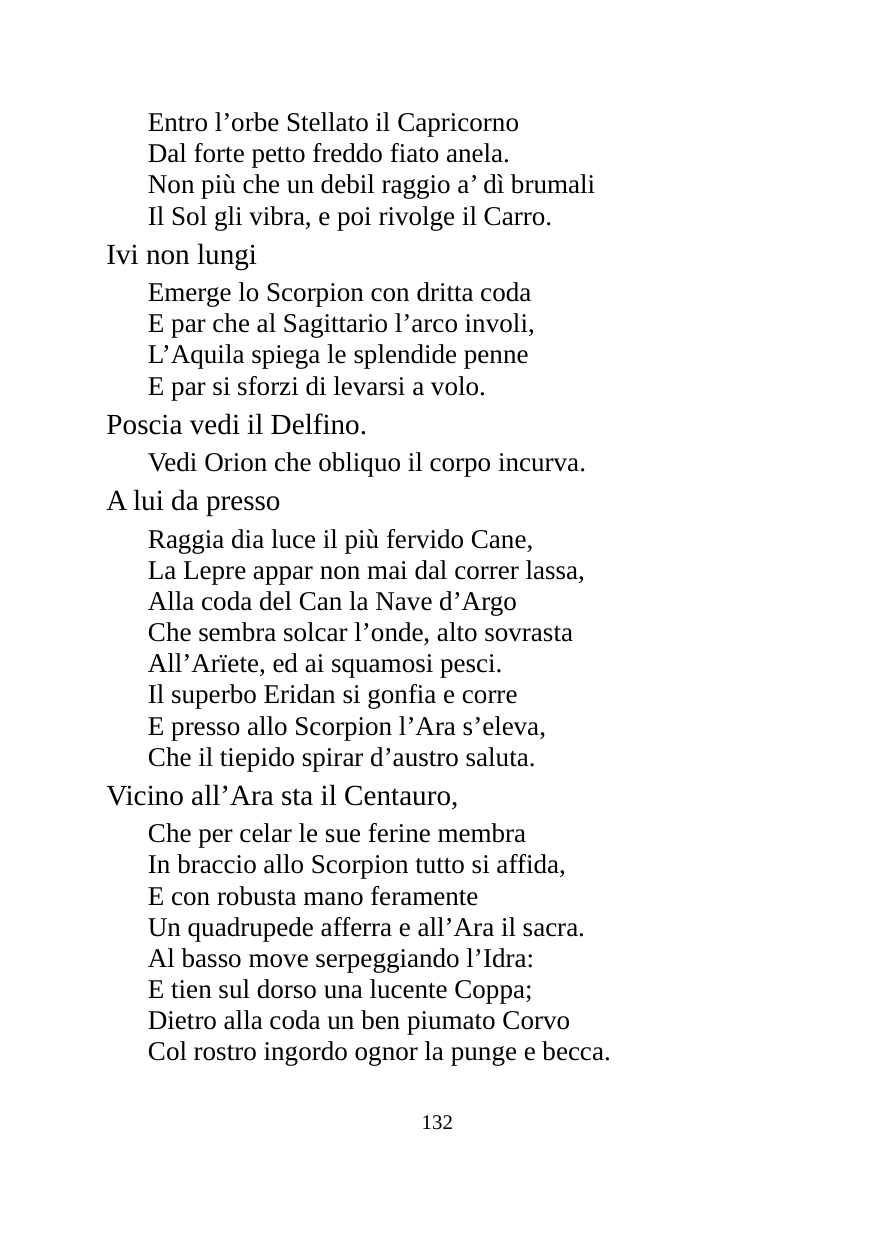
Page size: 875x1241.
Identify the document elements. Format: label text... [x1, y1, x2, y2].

text Emerge lo Scorpion con dritta coda E par che al Sagittario l’arco involi, L’Aquila spiega le splendide penne E par si sforzi di levarsi a volo. [148, 276, 768, 401]
text Raggia dia luce il più fervido Cane, La Lepre appar non mai dal correr lassa, Alla coda del Can la Nave d’Argo Che sembra solcar l’onde, alto sovrasta All’Arïete, ed ai squamosi pesci. Il superbo Eridan si gonfia e corre E presso allo Scorpion l’Ara s’eleva, Che il tiepido spirar d’austro saluta. [148, 523, 768, 772]
text A lui da presso [106, 483, 768, 517]
text Poscia vedi il Delfino. [106, 407, 768, 440]
text Ivi non lungi [106, 237, 768, 270]
text Entro l’orbe Stellato il Capricorno Dal forte petto freddo fiato anela. Non più che un debil raggio a’ dì brumali Il Sol gli vibra, e poi rivolge il Carro. [148, 106, 768, 231]
text Vedi Orion che obliquo il corpo incurva. [148, 446, 768, 477]
text Che per celar le sue ferine membra In braccio allo Scorpion tutto si affida, E con robusta mano feramente Un quadrupede afferra e all’Ara il sacra. Al basso move serpeggiando l’Idra: E tien sul dorso una lucente Coppa; Dietro alla coda un ben piumato Corvo Col rostro ingordo ognor la punge e becca. [148, 817, 768, 1067]
text Vicino all’Ara sta il Centauro, [106, 778, 768, 811]
